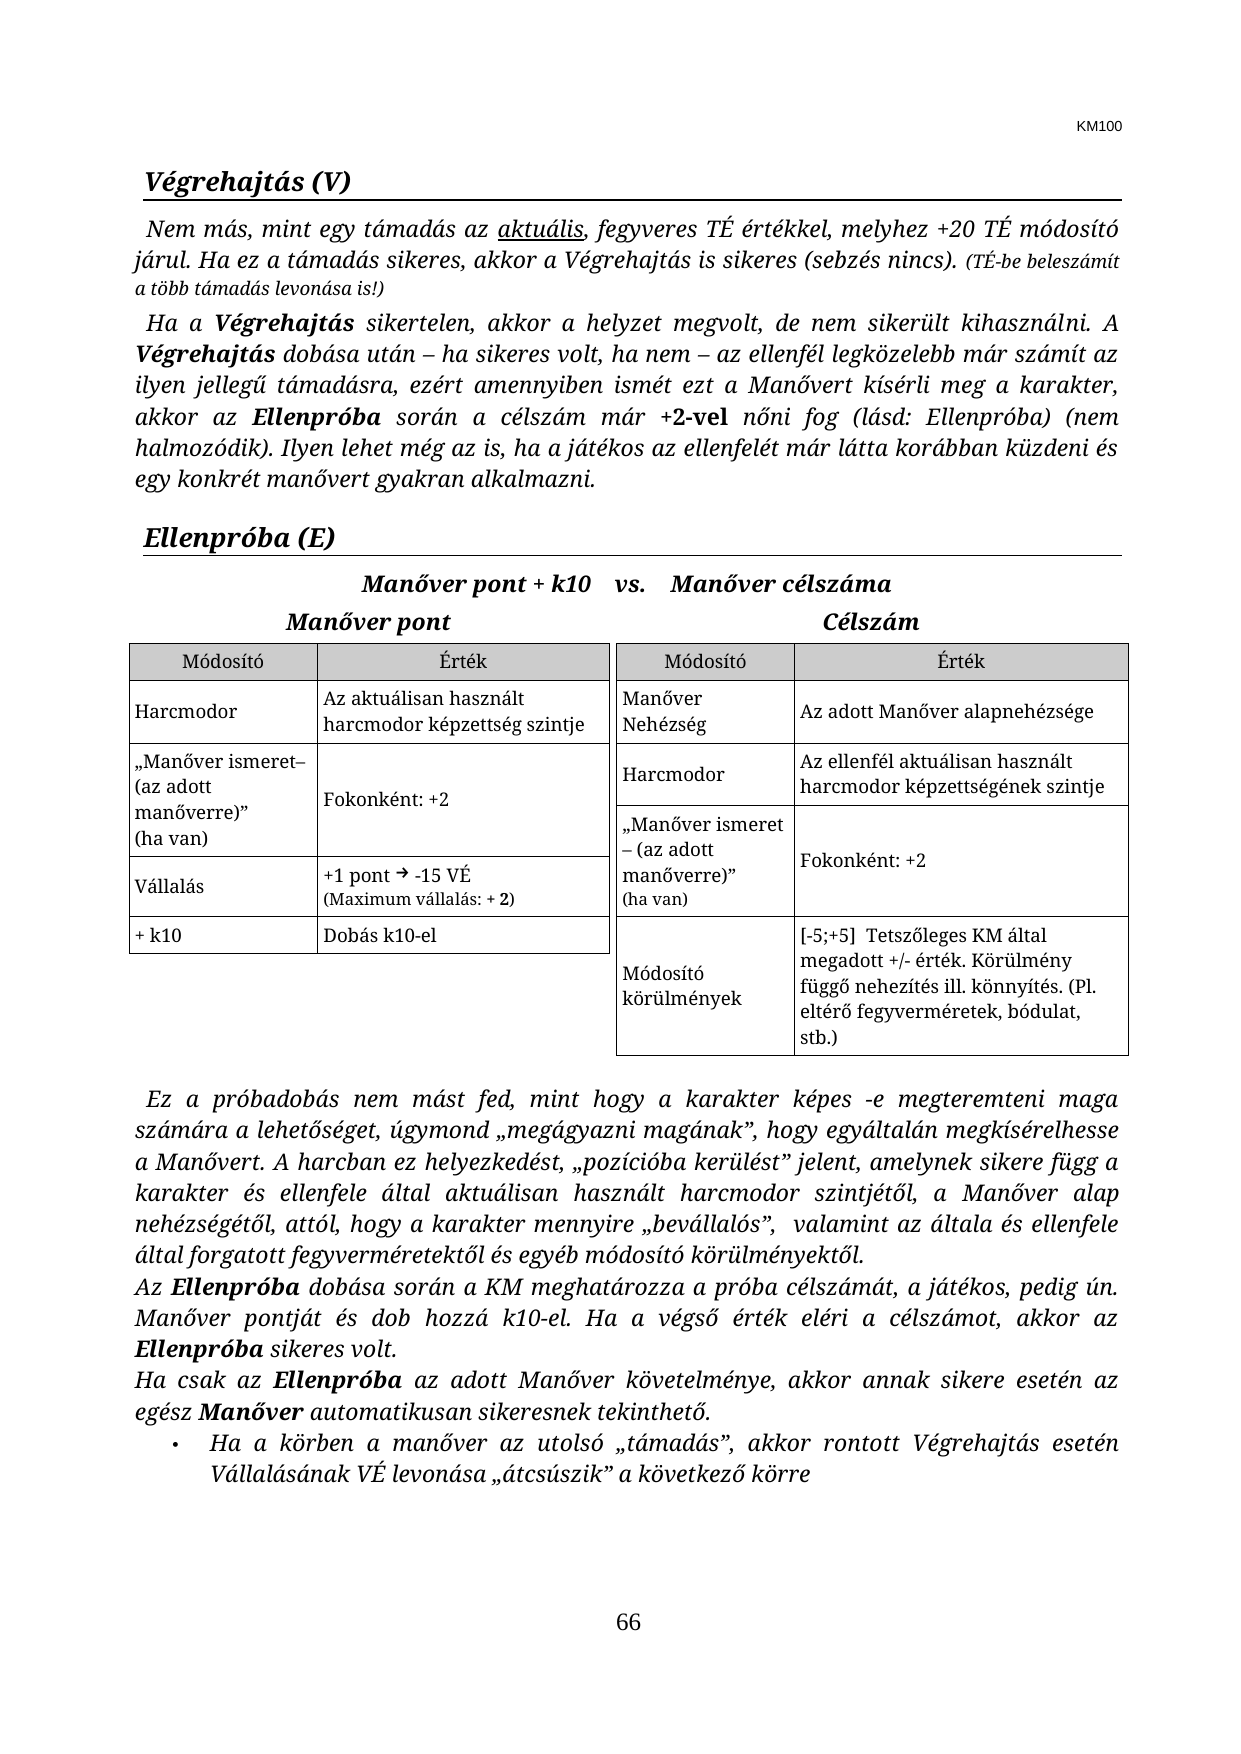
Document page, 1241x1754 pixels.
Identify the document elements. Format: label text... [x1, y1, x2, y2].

table_cell [-5;+5] Tetszőleges KM által megadott +/- érték. Körülmény függő nehezítés ill. könnyítés. (Pl. eltérő fegyverméretek, bódulat, stb.) [795, 917, 1128, 1055]
table_header Érték [795, 644, 1128, 680]
subtitle Végrehajtás (V) [143, 164, 1122, 199]
subtitle Ellenpróba (E) [143, 519, 1122, 555]
table_cell Az aktuálisan használt harcmodor képzettség szintje [318, 681, 609, 743]
table_cell Fokonként: +2 [318, 744, 609, 856]
table_cell Az ellenfél aktuálisan használt harcmodor képzettségének szintje [795, 744, 1128, 805]
table_header Módosító [130, 644, 317, 680]
text Manőver pont + k10 vs. Manőver célszáma [134, 568, 1122, 600]
table_cell Vállalás [130, 857, 317, 916]
table_cell Dobás k10-el [318, 917, 609, 953]
table_cell Az adott Manőver alapnehézsége [795, 681, 1128, 743]
text Manőver pont [128, 606, 610, 637]
text Az Ellenpróba dobása során a KM meghatározza a próba célszámát, a játékos, pedig ún. Manőver pontját és dob hozzá k10-el. Ha a végső érték eléri a célszámot, akkor az Ellenpróba sikeres volt. [134, 1271, 1122, 1364]
list Ha a körben a manőver az utolsó „támadás”, akkor rontott Végrehajtás esetén Vállalásának VÉ levonása „átcsúszik” a következő körre [172, 1427, 1122, 1489]
table_cell „Manőver ismeret – (az adott manőverre)” (ha van) [617, 806, 794, 916]
text Nem más, mint egy támadás az aktuális, fegyveres TÉ értékkel, melyhez +20 TÉ módosító járul. Ha ez a támadás sikeres, akkor a Végrehajtás is sikeres (sebzés nincs). (TÉ-be beleszámít a több támadás levonása is!) [134, 213, 1122, 301]
table_header Módosító [617, 644, 794, 680]
table_cell Módosító körülmények [617, 917, 794, 1055]
table_cell Harcmodor [617, 744, 794, 805]
text Ez a próbadobás nem mást fed, mint hogy a karakter képes -e megteremteni maga számára a lehetőséget, úgymond „megágyazni magának”, hogy egyáltalán megkísérelhesse a Manővert. A harcban ez helyezkedést, „pozícióba kerülést” jelent, amelynek sikere függ a karakter és ellenfele által aktuálisan használt harcmodor szintjétől, a Manőver alap nehézségétől, attól, hogy a karakter mennyire „bevállalós”, valamint az általa és ellenfele által forgatott fegyverméretektől és egyéb módosító körülményektől. [134, 1083, 1122, 1271]
table_cell Manőver Nehézség [617, 681, 794, 743]
text Ha a Végrehajtás sikertelen, akkor a helyzet megvolt, de nem sikerült kihasználni. A Végrehajtás dobása után – ha sikeres volt, ha nem – az ellenfél legközelebb már számít az ilyen jellegű támadásra, ezért amennyiben ismét ezt a Manővert kísérli meg a karakter, akkor az Ellenpróba során a célszám már +2-vel nőni fog (lásd: Ellenpróba) (nem halmozódik). Ilyen lehet még az is, ha a játékos az ellenfelét már látta korábban küzdeni és egy konkrét manővert gyakran alkalmazni. [134, 307, 1122, 494]
table_cell „Manőver ismeret– (az adott manőverre)” (ha van) [130, 744, 317, 856]
table_header Érték [318, 644, 609, 680]
table_cell +1 pont → -15 VÉ (Maximum vállalás: + 2) [318, 857, 609, 916]
text Ha csak az Ellenpróba az adott Manőver követelménye, akkor annak sikere esetén az egész Manőver automatikusan sikeresnek tekinthető. [134, 1364, 1122, 1427]
text Célszám [616, 606, 1128, 637]
table_cell Harcmodor [130, 681, 317, 743]
table_cell Fokonként: +2 [795, 806, 1128, 916]
table_cell + k10 [130, 917, 317, 953]
